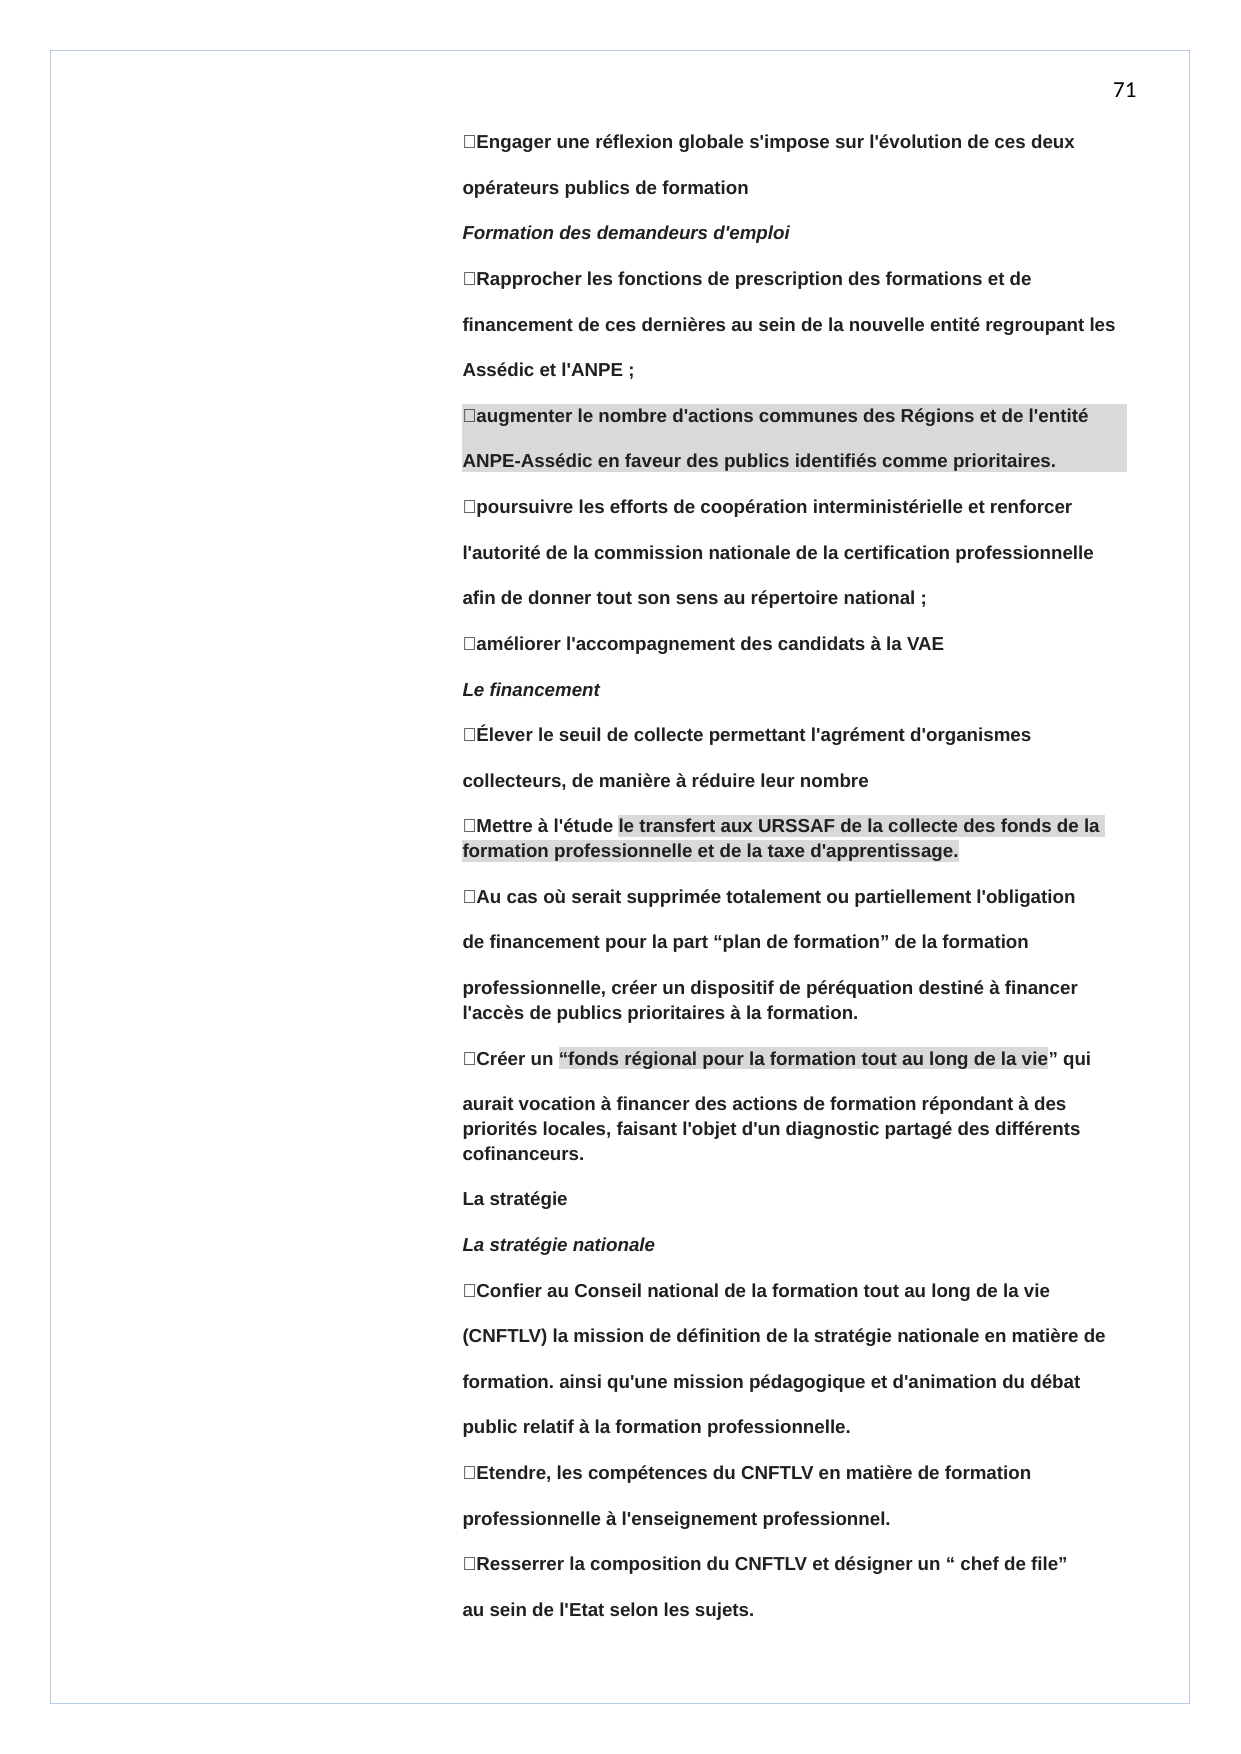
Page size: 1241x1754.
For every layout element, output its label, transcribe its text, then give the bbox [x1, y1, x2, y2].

table_cell [193, 131, 444, 1641]
table_cell 􀁸Engager une réflexion globale s'impose sur l'évolution de ces deux opérateurs publics de formation Formation des demandeurs d'emploi 􀁸Rapprocher les fonctions de prescription des formations et de financement de ces dernières au sein de la nouvelle entité regroupant les Assédic et l'ANPE ; 􀁸augmenter le nombre d'actions communes des Régions et de l'entité ANPE-Assédic en faveur des publics identifiés comme prioritaires. 􀁸poursuivre les efforts de coopération interministérielle et renforcer l'autorité de la commission nationale de la certification professionnelle afin de donner tout son sens au répertoire national ; 􀁸améliorer l'accompagnement des candidats à la VAE Le financement 􀁸Élever le seuil de collecte permettant l'agrément d'organismes collecteurs, de manière à réduire leur nombre 􀁸Mettre à l'étude le transfert aux URSSAF de la collecte des fonds de la formation professionnelle et de la taxe d'apprentissage. 􀁸Au cas où serait supprimée totalement ou partiellement l'obligation de financement pour la part “plan de formation” de la formation professionnelle, créer un dispositif de péréquation destiné à financer l'accès de publics prioritaires à la formation. 􀁸Créer un “fonds régional pour la formation tout au long de la vie” qui aurait vocation à financer des actions de formation répondant à des priorités locales, faisant l'objet d'un diagnostic partagé des différents cofinanceurs. La stratégie La stratégie nationale 􀁸Confier au Conseil national de la formation tout au long de la vie (CNFTLV) la mission de définition de la stratégie nationale en matière de formation. ainsi qu'une mission pédagogique et d'animation du débat public relatif à la formation professionnelle. 􀁸Etendre, les compétences du CNFTLV en matière de formation professionnelle à l'enseignement professionnel. 􀁸Resserrer la composition du CNFTLV et désigner un “ chef de file” au sein de l'Etat selon les sujets. [444, 131, 1138, 1641]
